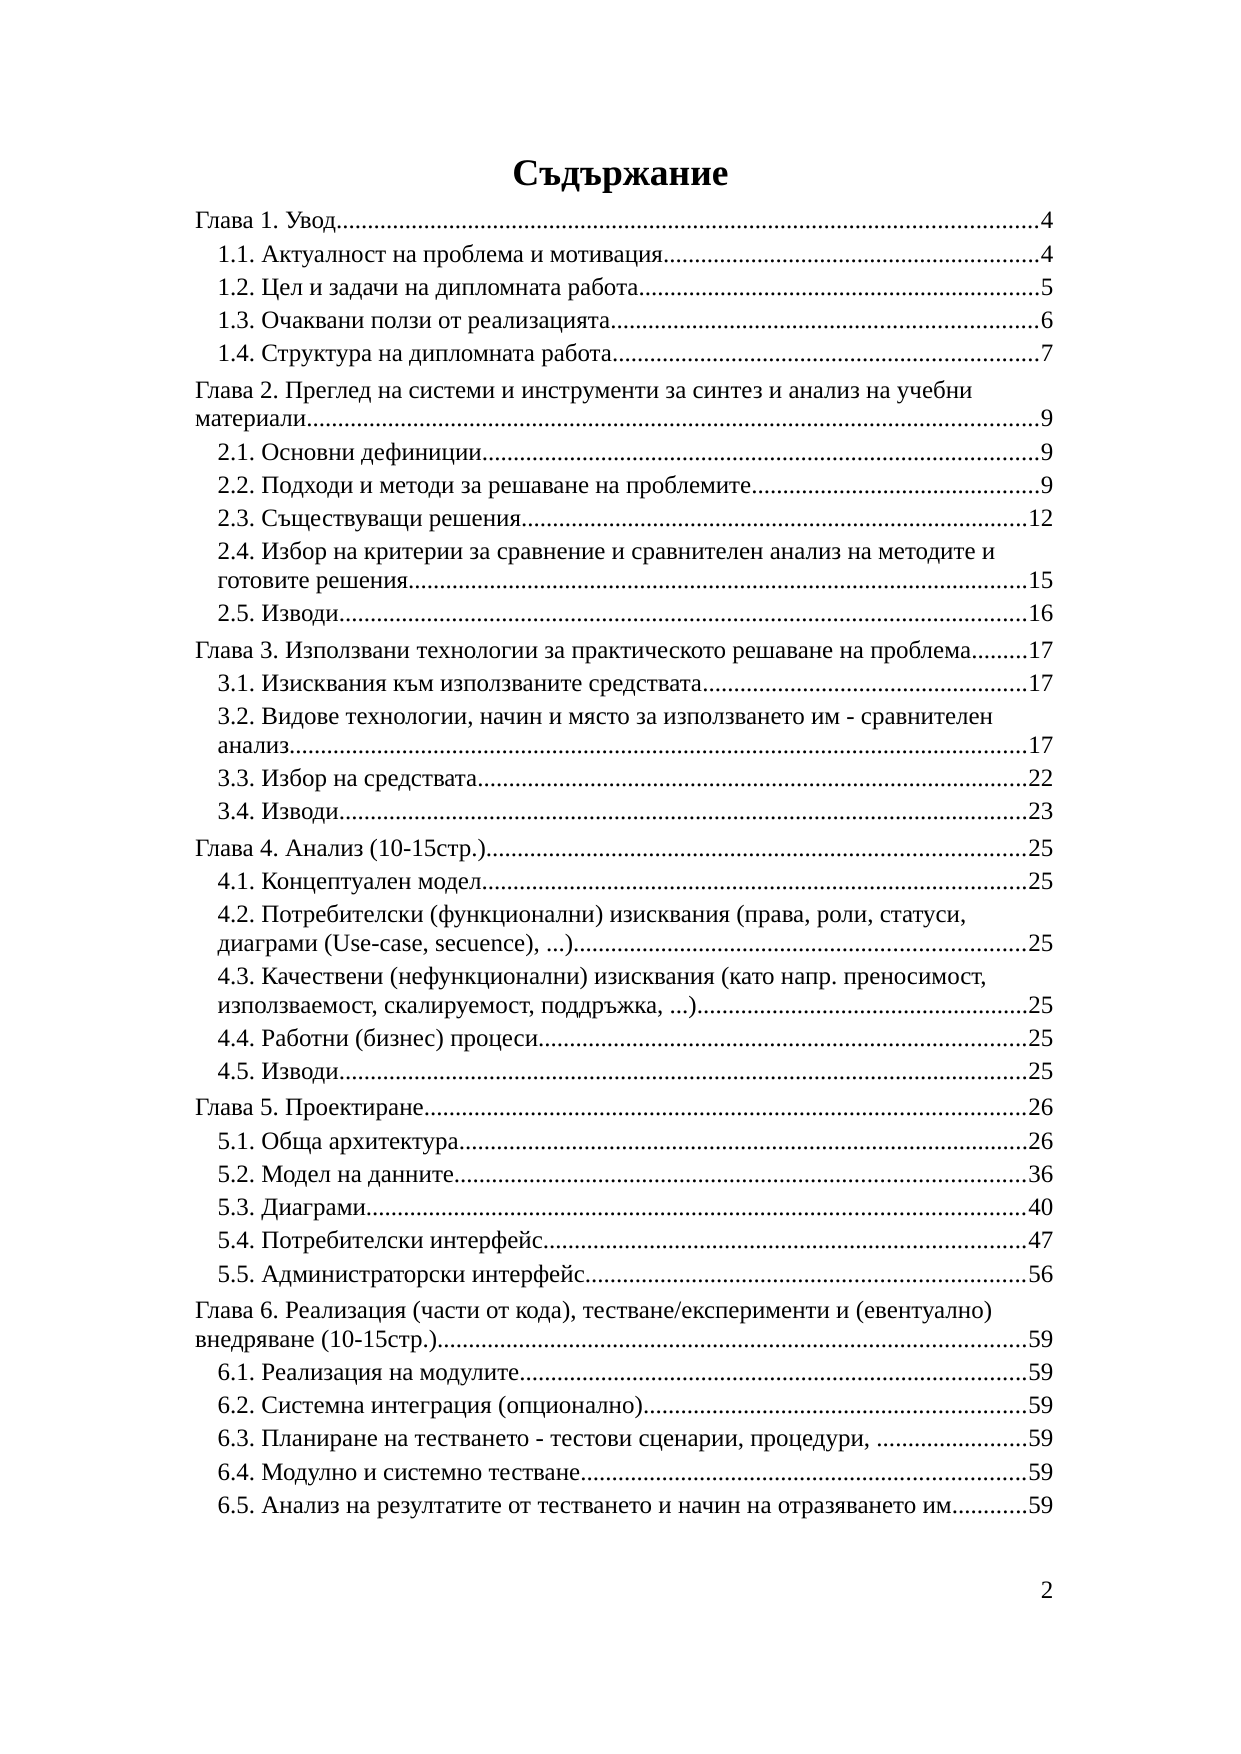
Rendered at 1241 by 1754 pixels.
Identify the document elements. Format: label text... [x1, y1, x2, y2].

text Глава 4. Анализ (10-15стр.) 25 [195, 833, 1053, 861]
text 6.4. Модулно и системно тестване 59 [217, 1457, 1053, 1485]
text 5.5. Администраторски интерфейс 56 [217, 1259, 1053, 1287]
text Глава 5. Проектиране 26 [195, 1092, 1053, 1121]
text Глава 3. Използвани технологии за практическото решаване на проблема 17 [195, 635, 1053, 663]
text 4.5. Изводи 25 [217, 1056, 1053, 1085]
text 4.4. Работни (бизнес) процеси 25 [217, 1023, 1053, 1052]
subtitle Съдържание [187, 150, 1053, 193]
text 6.2. Системна интеграция (опционално) 59 [217, 1390, 1053, 1419]
text 1.3. Очаквани ползи от реализацията 6 [217, 305, 1053, 334]
text 2.5. Изводи 16 [217, 598, 1053, 627]
text 5.1. Обща архитектура 26 [217, 1126, 1053, 1154]
text Глава 6. Реализация (части от кода), тестване/експерименти и (евентуално) внедряване (10-15стр.) 59 [195, 1295, 1053, 1352]
text Глава 1. Увод 4 [195, 206, 1053, 234]
text 5.2. Модел на данните 36 [217, 1159, 1053, 1188]
text 6.5. Анализ на резултатите от тестването и начин на отразяването им 59 [217, 1490, 1053, 1518]
text 1.2. Цел и задачи на дипломната работа 5 [217, 272, 1053, 301]
text 2.2. Подходи и методи за решаване на проблемите 9 [217, 470, 1053, 499]
text Глава 2. Преглед на системи и инструменти за синтез и анализ на учебни материали 9 [195, 375, 1053, 432]
text 2.4. Избор на критерии за сравнение и сравнителен анализ на методите и готовите решения 15 [217, 536, 1053, 594]
text 4.3. Качествени (нефункционални) изисквания (като напр. преносимост, използваемост, скалируемост, поддръжка, ...) 25 [217, 961, 1053, 1018]
text 4.1. Концептуален модел 25 [217, 866, 1053, 894]
text 6.1. Реализация на модулите 59 [217, 1357, 1053, 1386]
text 1.4. Структура на дипломната работа 7 [217, 338, 1053, 367]
text 3.1. Изисквания към използваните средствата 17 [217, 668, 1053, 697]
text 2.3. Съществуващи решения 12 [217, 503, 1053, 532]
text 5.4. Потребителски интерфейс 47 [217, 1225, 1053, 1254]
text 5.3. Диаграми 40 [217, 1192, 1053, 1221]
text 3.2. Видове технологии, начин и място за използването им - сравнителен анализ 17 [217, 701, 1053, 759]
text 4.2. Потребителски (функционални) изисквания (права, роли, статуси, диаграми (Use-case, secuence), ...) 25 [217, 899, 1053, 957]
text 3.4. Изводи 23 [217, 796, 1053, 825]
text 2.1. Основни дефиниции 9 [217, 437, 1053, 466]
text 1.1. Актуалност на проблема и мотивация 4 [217, 239, 1053, 268]
text 6.3. Планиране на тестването - тестови сценарии, процедури, ... 59 [217, 1423, 1053, 1452]
text 3.3. Избор на средствата 22 [217, 763, 1053, 792]
